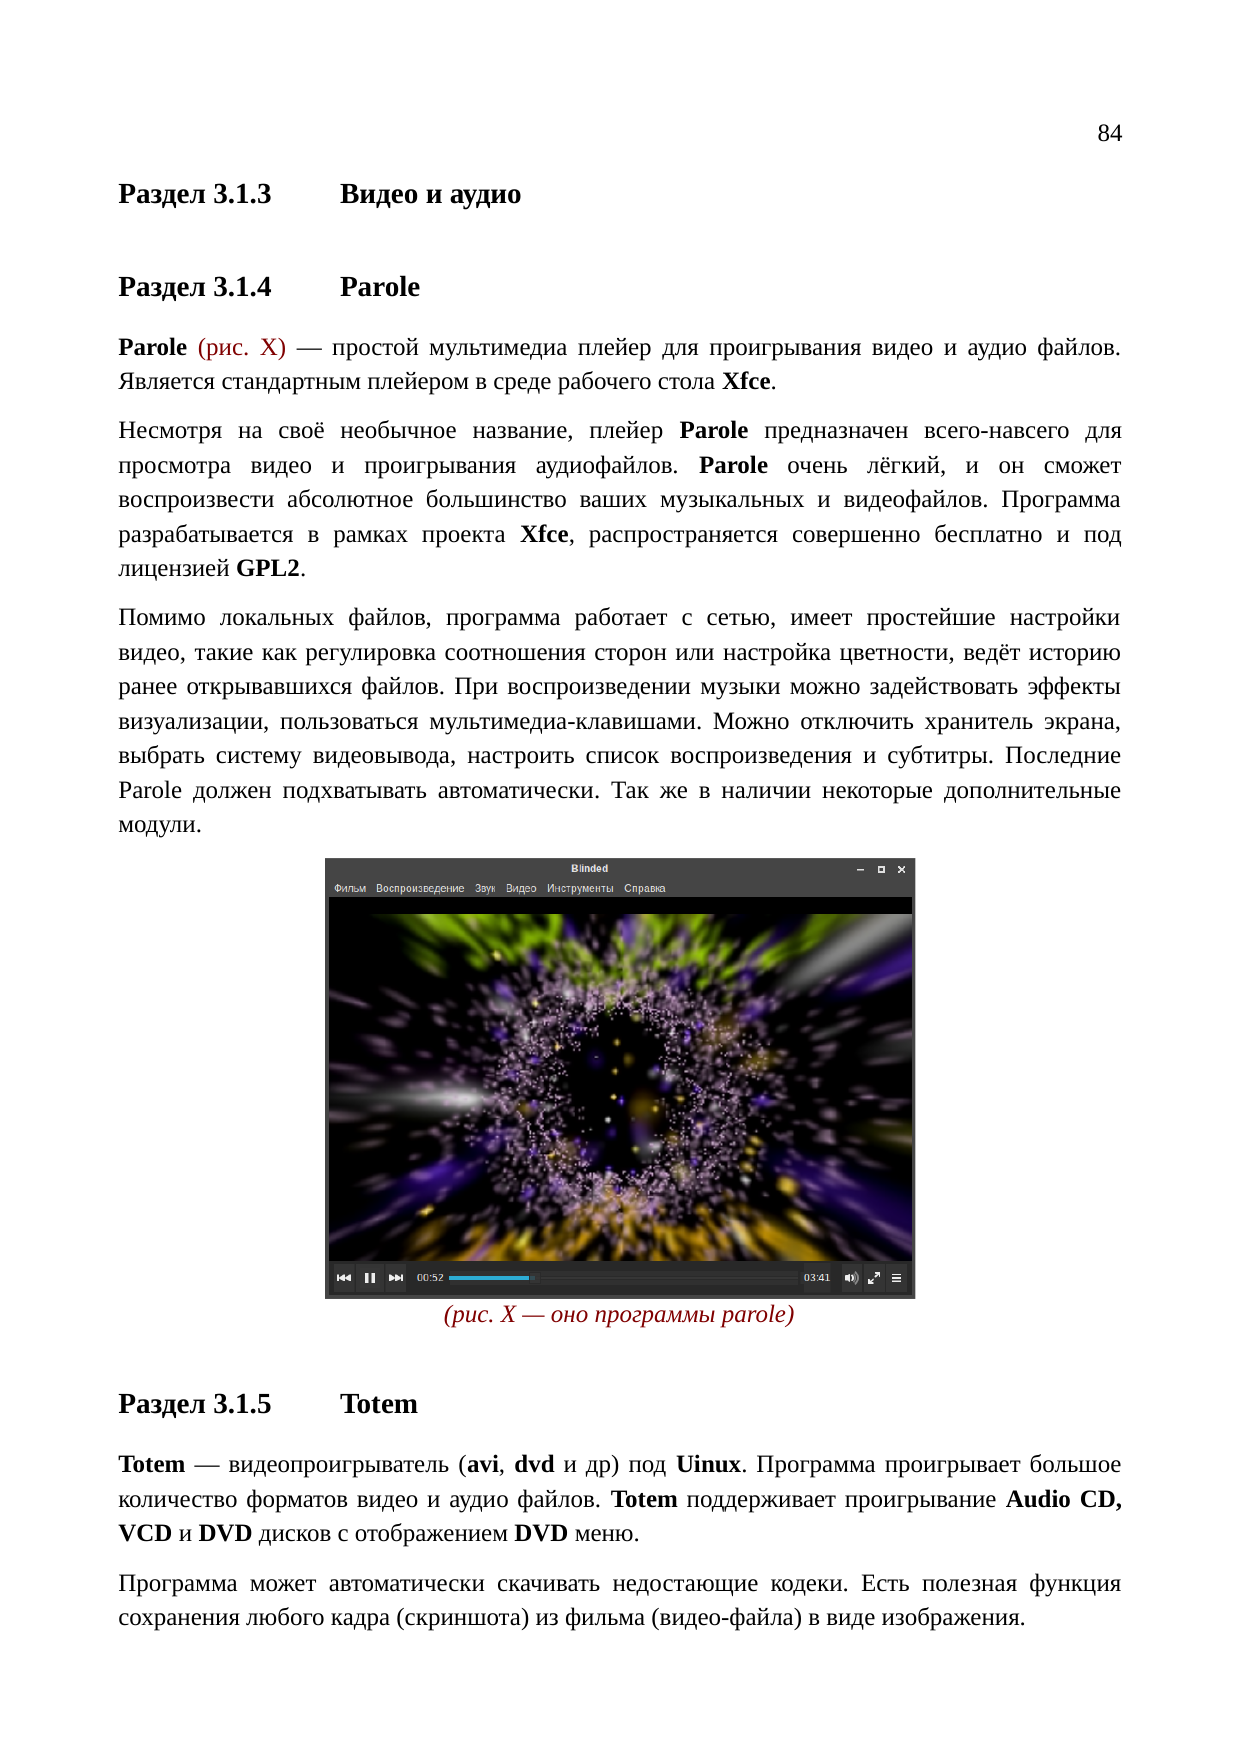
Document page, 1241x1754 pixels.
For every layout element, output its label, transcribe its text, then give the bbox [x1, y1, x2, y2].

subtitle Totem [118, 1387, 1122, 1420]
text (рис. Х — оно программы parole) [118, 1299, 1122, 1328]
text Несмотря на своё необычное название, плейер Parole предназначен всего-навсего для просмотра видео и проигрывания аудиофайлов. Parole очень лёгкий, и он сможет воспроизвести абсолютное большинство ваших музыкальных и видеофайлов. Программа разрабатывается в рамках проекта Xfce, распространяется совершенно бесплатно и под лицензией GPL2. [118, 415, 1122, 582]
text Помимо локальных файлов, программа работает с сетью, имеет простейшие настройки видео, такие как регулировка соотношения сторон или настройка цветности, ведёт историю ранее открывавшихся файлов. При воспроизведении музыки можно задействовать эффекты визуализации, пользоваться мультимедиа-клавишами. Можно отключить хранитель экрана, выбрать систему видеовывода, настроить список воспроизведения и субтитры. Последние Parole должен подхватывать автоматически. Так же в наличии некоторые дополнительные модули. [118, 602, 1122, 838]
text Программа может автоматически скачивать недостающие кодеки. Есть полезная функция сохранения любого кадра (скриншота) из фильма (видео-файла) в виде изображения. [118, 1568, 1122, 1631]
text Totem — видеопроигрыватель (avi, dvd и др) под Uinux. Программа проигрывает большое количество форматов видео и аудио файлов. Totem поддерживает проигрывание Audio CD, VCD и DVD дисков с отображением DVD меню. [118, 1449, 1122, 1547]
text Parole (рис. Х) — простой мультимедиа плейер для проигрывания видео и аудио файлов. Является стандартным плейером в среде рабочего стола Xfce. [118, 332, 1122, 395]
subtitle Видео и аудио [118, 176, 1122, 210]
subtitle Parole [118, 269, 1122, 302]
picture [325, 858, 916, 1299]
